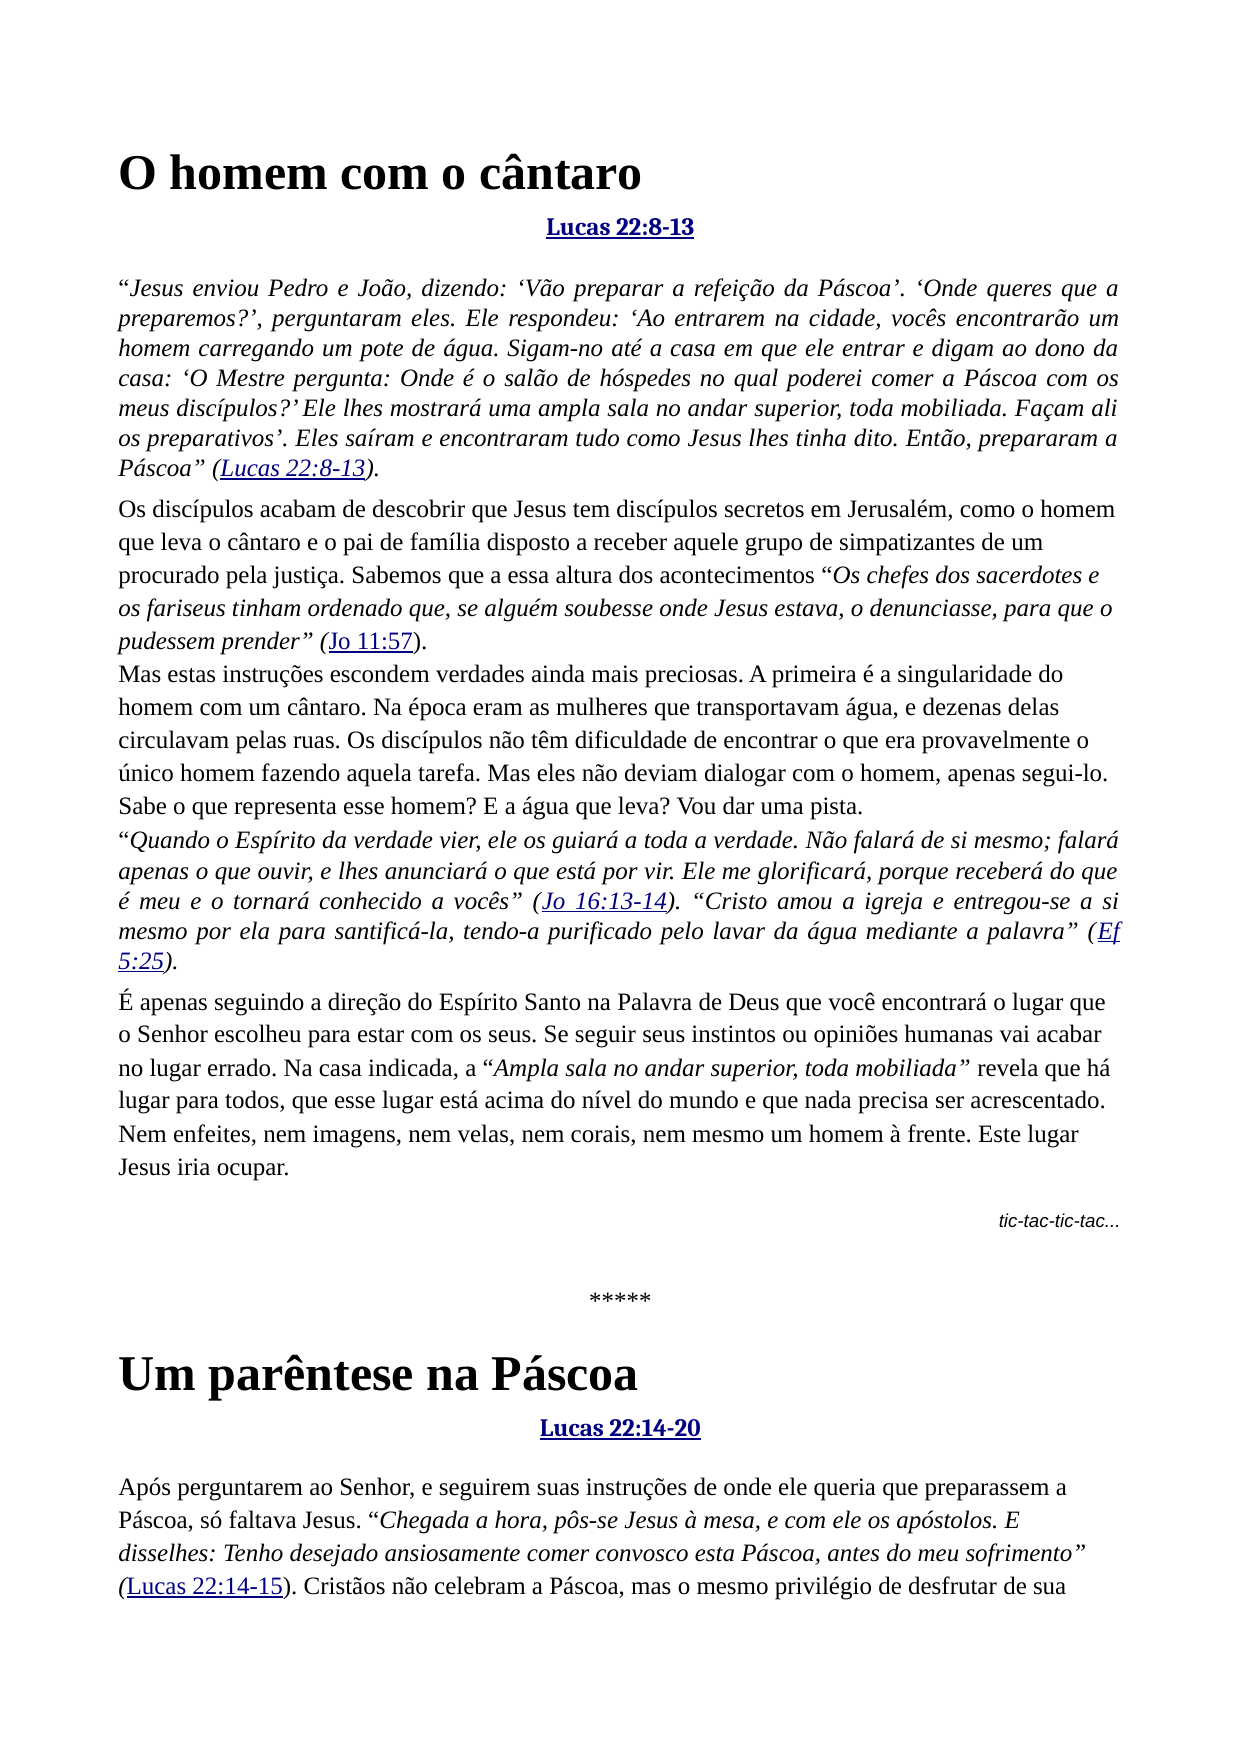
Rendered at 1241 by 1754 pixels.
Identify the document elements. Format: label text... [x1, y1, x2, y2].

text Os discípulos acabam de descobrir que Jesus tem discípulos secretos em Jerusalém, como o homem que leva o cântaro e o pai de família disposto a receber aquele grupo de simpatizantes de um procurado pela justiça. Sabemos que a essa altura dos acontecimentos “Os chefes dos sacerdotes e os fariseus tinham ordenado que, se alguém soubesse onde Jesus estava, o denunciasse, para que o pudessem prender” (Jo 11:57). [118, 494, 1122, 655]
subtitle O homem com o cântaro [118, 143, 1122, 201]
text Após perguntarem ao Senhor, e seguirem suas instruções de onde ele queria que preparassem a Páscoa, só faltava Jesus. “Chegada a hora, pôs-se Jesus à mesa, e com ele os apóstolos. E disselhes: Tenho desejado ansiosamente comer convosco esta Páscoa, antes do meu sofrimento” (Lucas 22:14-15). Cristãos não celebram a Páscoa, mas o mesmo privilégio de desfrutar de sua [118, 1472, 1122, 1600]
text Mas estas instruções escondem verdades ainda mais preciosas. A primeira é a singularidade do homem com um cântaro. Na época eram as mulheres que transportavam água, e dezenas delas circulavam pelas ruas. Os discípulos não têm dificuldade de encontrar o que era provavelmente o único homem fazendo aquela tarefa. Mas eles não deviam dialogar com o homem, apenas segui-lo. Sabe o que representa esse homem? E a água que leva? Vou dar uma pista. [118, 659, 1122, 820]
text Lucas 22:8-13 [118, 213, 1122, 242]
text “Jesus enviou Pedro e João, dizendo: ‘Vão preparar a refeição da Páscoa’. ‘Onde queres que a preparemos?’, perguntaram eles. Ele respondeu: ‘Ao entrarem na cidade, vocês encontrarão um homem carregando um pote de água. Sigam-no até a casa em que ele entrar e digam ao dono da casa: ‘O Mestre pergunta: Onde é o salão de hóspedes no qual poderei comer a Páscoa com os meus discípulos?’ Ele lhes mostrará uma ampla sala no andar superior, toda mobiliada. Façam ali os preparativos’. Eles saíram e encontraram tudo como Jesus lhes tinha dito. Então, prepararam a Páscoa” (Lucas 22:8-13). [118, 272, 1122, 482]
text É apenas seguindo a direção do Espírito Santo na Palavra de Deus que você encontrará o lugar que o Senhor escolheu para estar com os seus. Se seguir seus instintos ou opiniões humanas vai acabar no lugar errado. Na casa indicada, a “Ampla sala no andar superior, toda mobiliada” revela que há lugar para todos, que esse lugar está acima do nível do mundo e que nada precisa ser acrescentado. Nem enfeites, nem imagens, nem velas, nem corais, nem mesmo um homem à frente. Este lugar Jesus iria ocupar. [118, 987, 1122, 1180]
subtitle Um parêntese na Páscoa [118, 1344, 1122, 1401]
text Lucas 22:14-20 [118, 1414, 1122, 1442]
text “Quando o Espírito da verdade vier, ele os guiará a toda a verdade. Não falará de si mesmo; falará apenas o que ouvir, e lhes anunciará o que está por vir. Ele me glorificará, porque receberá do que é meu e o tornará conhecido a vocês” (Jo 16:13-14). “Cristo amou a igreja e entregou-se a si mesmo por ela para santificá-la, tendo-a purificado pelo lavar da água mediante a palavra” (Ef 5:25). [118, 824, 1122, 975]
text ***** [118, 1286, 1122, 1314]
text tic-tac-tic-tac... [118, 1210, 1122, 1232]
